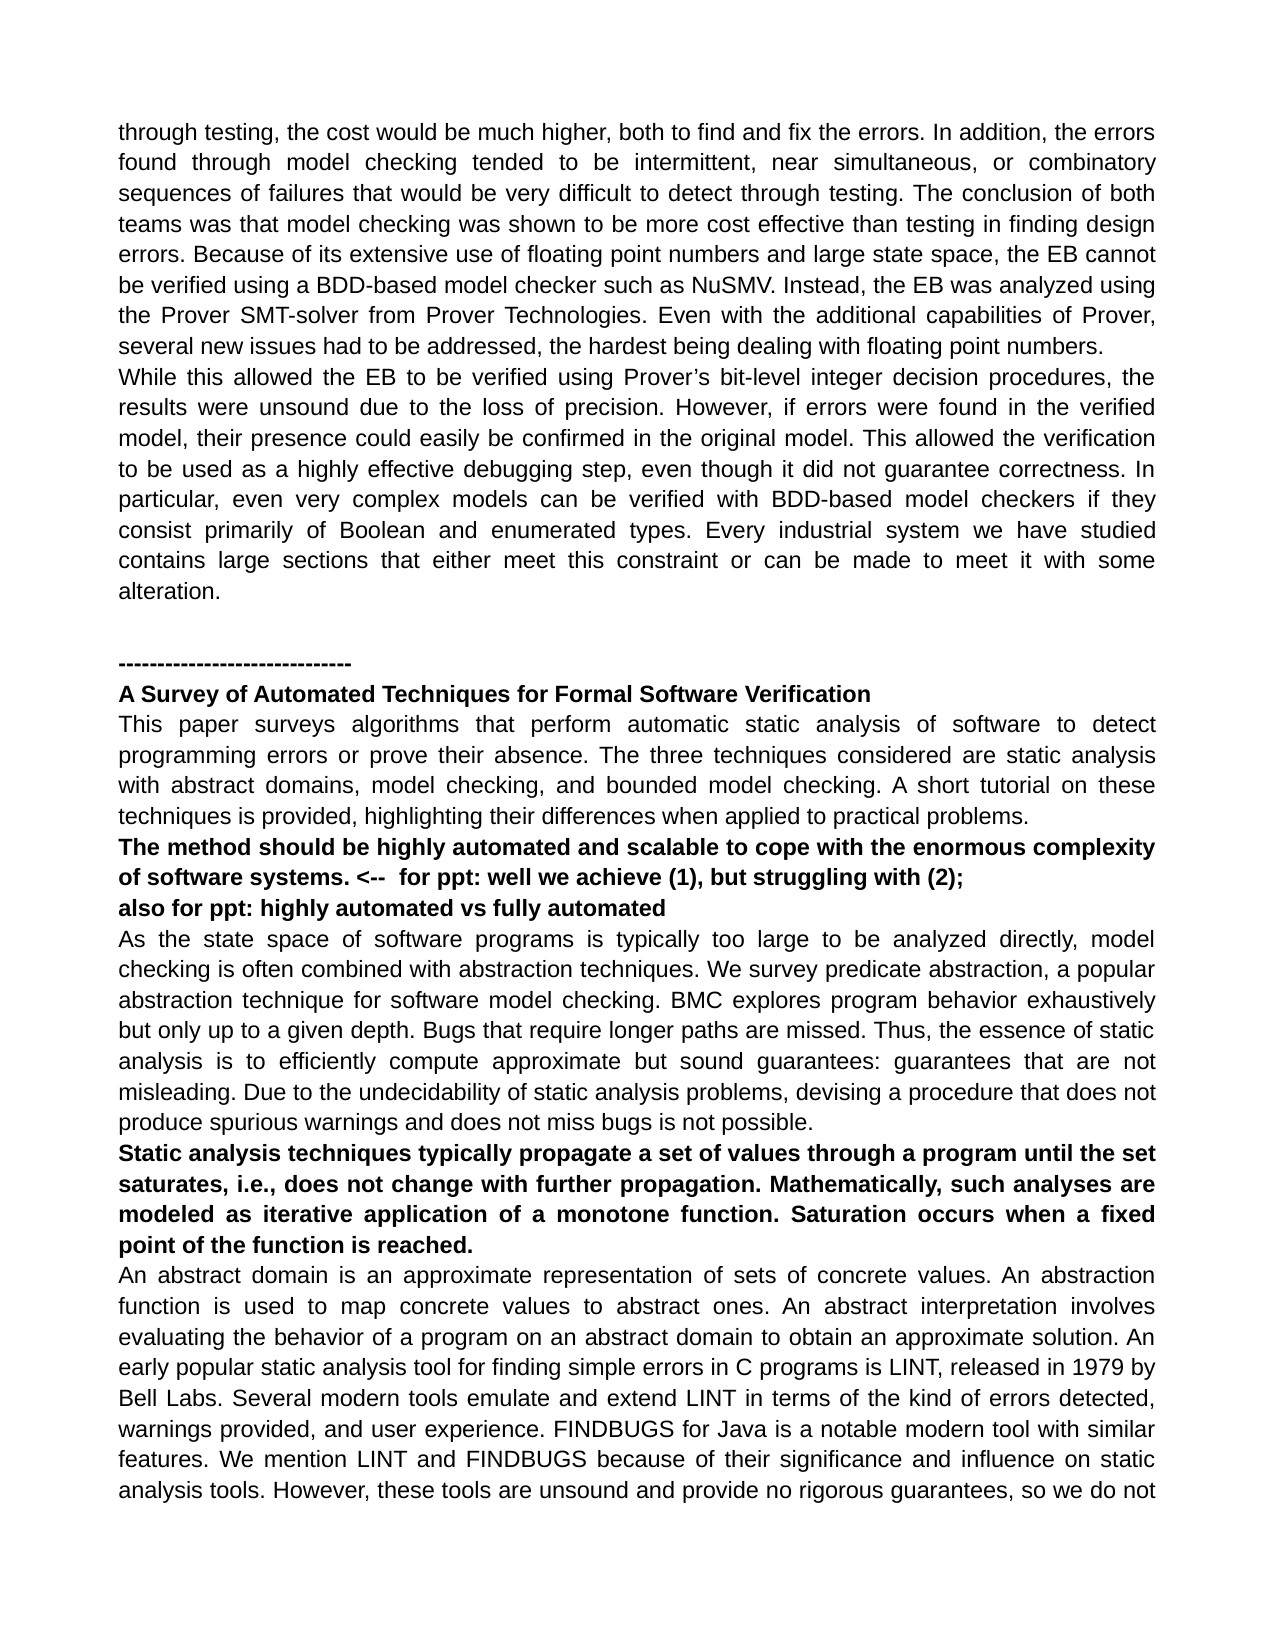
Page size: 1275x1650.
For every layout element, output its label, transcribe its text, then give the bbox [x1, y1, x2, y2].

text As the state space of software programs is typically too large to be analyzed directly, model checking is often combined with abstraction techniques. We survey predicate abstraction, a popular abstraction technique for software model checking. BMC explores program behavior exhaustively but only up to a given depth. Bugs that require longer paths are missed. Thus, the essence of static analysis is to efficiently compute approximate but sound guarantees: guarantees that are not misleading. Due to the undecidability of static analysis problems, devising a procedure that does not produce spurious warnings and does not miss bugs is not possible. [118, 925, 1157, 1136]
text This paper surveys algorithms that perform automatic static analysis of software to detect programming errors or prove their absence. The three techniques considered are static analysis with abstract domains, model checking, and bounded model checking. A short tutorial on these techniques is provided, highlighting their differences when applied to practical problems. [118, 711, 1157, 829]
text through testing, the cost would be much higher, both to find and fix the errors. In addition, the errors found through model checking tended to be intermittent, near simultaneous, or combinatory sequences of failures that would be very difficult to detect through testing. The conclusion of both teams was that model checking was shown to be more cost effective than testing in finding design errors. Because of its extensive use of floating point numbers and large state space, the EB cannot be verified using a BDD-based model checker such as NuSMV. Instead, the EB was analyzed using the Prover SMT-solver from Prover Technologies. Even with the additional capabilities of Prover, several new issues had to be addressed, the hardest being dealing with floating point numbers. [118, 118, 1157, 359]
text An abstract domain is an approximate representation of sets of concrete values. An abstraction function is used to map concrete values to abstract ones. An abstract interpretation involves evaluating the behavior of a program on an abstract domain to obtain an approximate solution. An early popular static analysis tool for finding simple errors in C programs is LINT, released in 1979 by Bell Labs. Several modern tools emulate and extend LINT in terms of the kind of errors detected, warnings provided, and user experience. FINDBUGS for Java is a notable modern tool with similar features. We mention LINT and FINDBUGS because of their significance and influence on static analysis tools. However, these tools are unsound and provide no rigorous guarantees, so we do not [118, 1262, 1157, 1503]
text ------------------------------ [118, 649, 1157, 676]
text The method should be highly automated and scalable to cope with the enormous complexity of software systems. <-- for ppt: well we achieve (1), but struggling with (2); [118, 833, 1157, 891]
text Static analysis techniques typically propagate a set of values through a program until the set saturates, i.e., does not change with further propagation. Mathematically, such analyses are modeled as iterative application of a monotone function. Saturation occurs when a fixed point of the function is reached. [118, 1139, 1157, 1258]
text A Survey of Automated Techniques for Formal Software Verification [118, 680, 1157, 707]
text While this allowed the EB to be verified using Prover’s bit-level integer decision procedures, the results were unsound due to the loss of precision. However, if errors were found in the verified model, their presence could easily be confirmed in the original model. This allowed the verification to be used as a highly effective debugging step, even though it did not guarantee correctness. In particular, even very complex models can be verified with BDD-based model checkers if they consist primarily of Boolean and enumerated types. Every industrial system we have studied contains large sections that either meet this constraint or can be made to meet it with some alteration. [118, 363, 1157, 604]
text also for ppt: highly automated vs fully automated [118, 894, 1157, 921]
